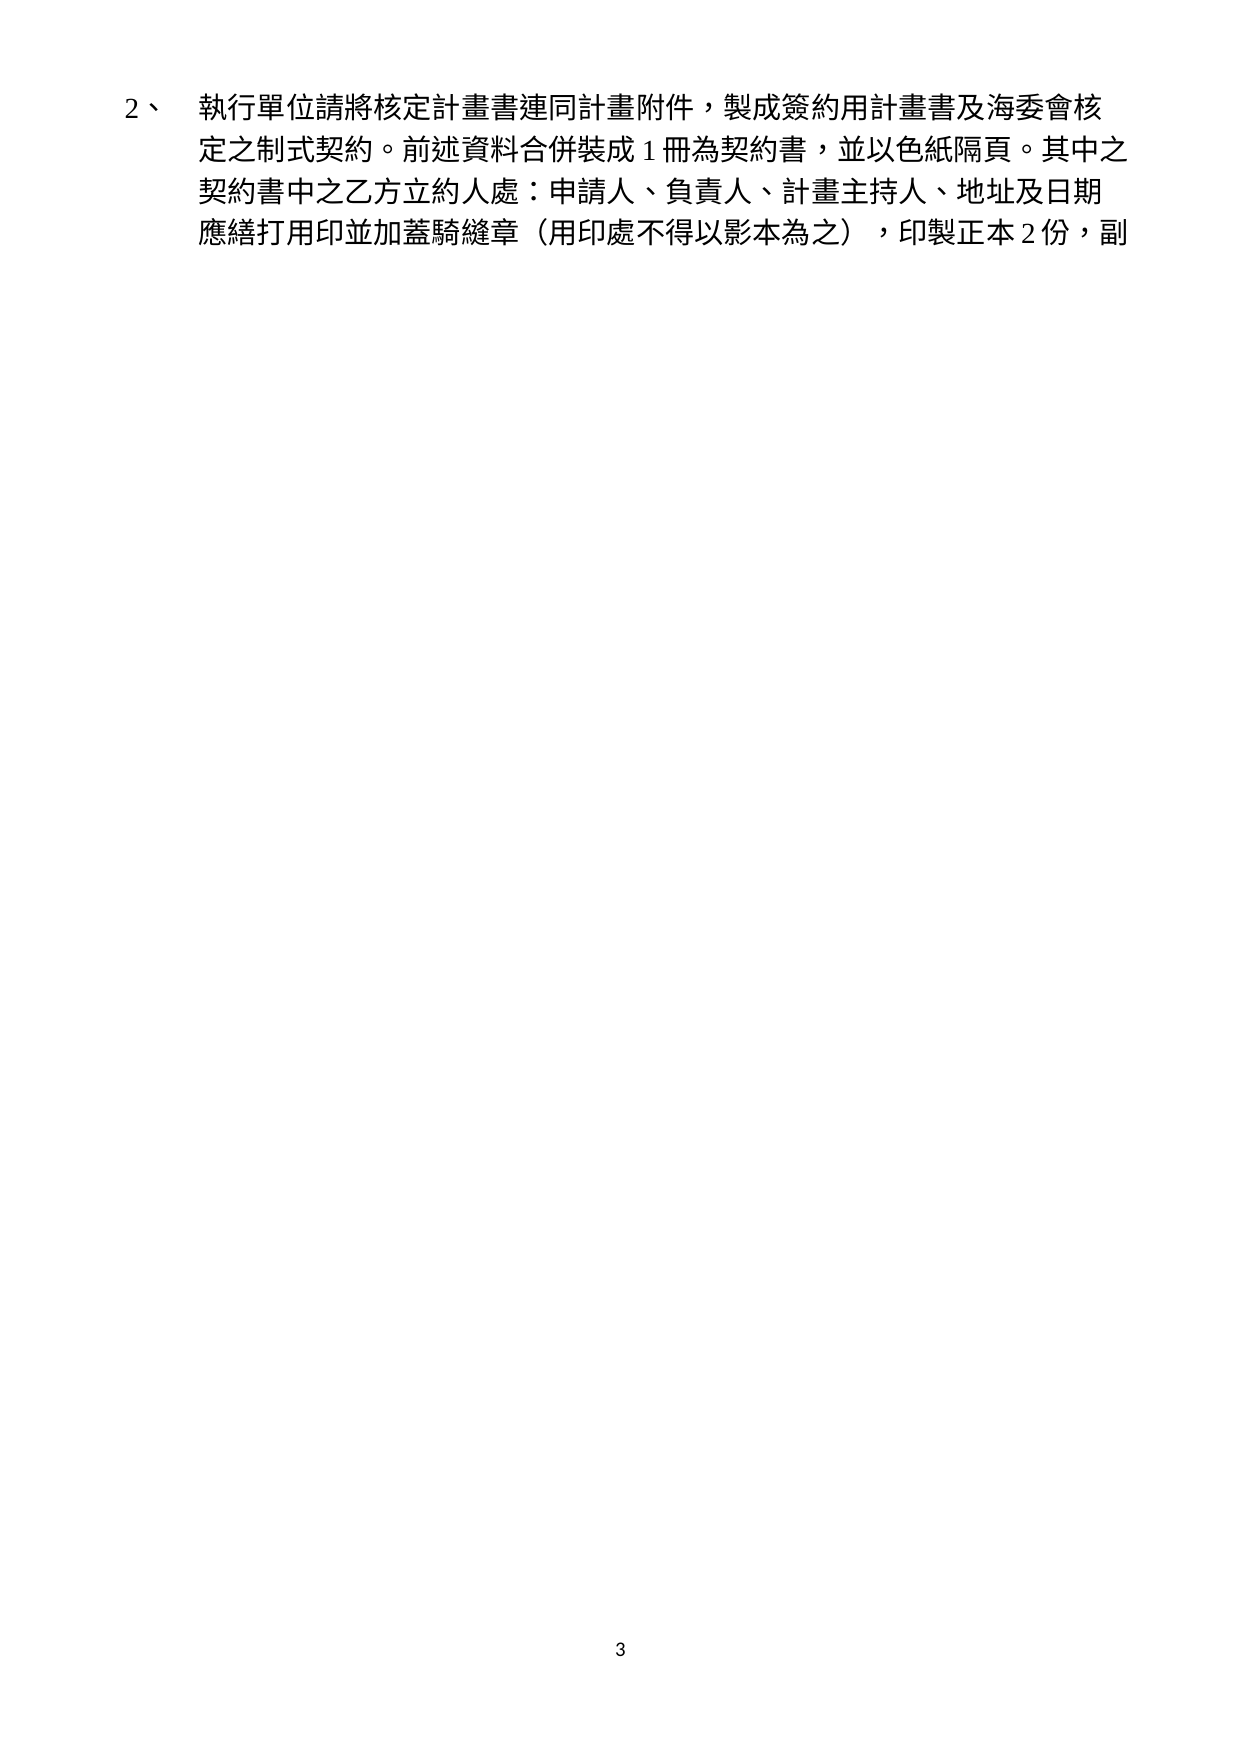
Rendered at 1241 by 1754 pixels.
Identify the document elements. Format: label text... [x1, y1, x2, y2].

list 執行單位請將核定計畫書連同計畫附件，製成簽約用計畫書及海委會核定之制式契約。前述資料合併裝成1冊為契約書，並以色紙隔頁。其中之契約書中之乙方立約人處：申請人、負責人、計畫主持人、地址及日期應繕打用印並加蓋騎縫章（用印處不得以影本為之），印製正本2份，副 [124, 85, 1131, 252]
